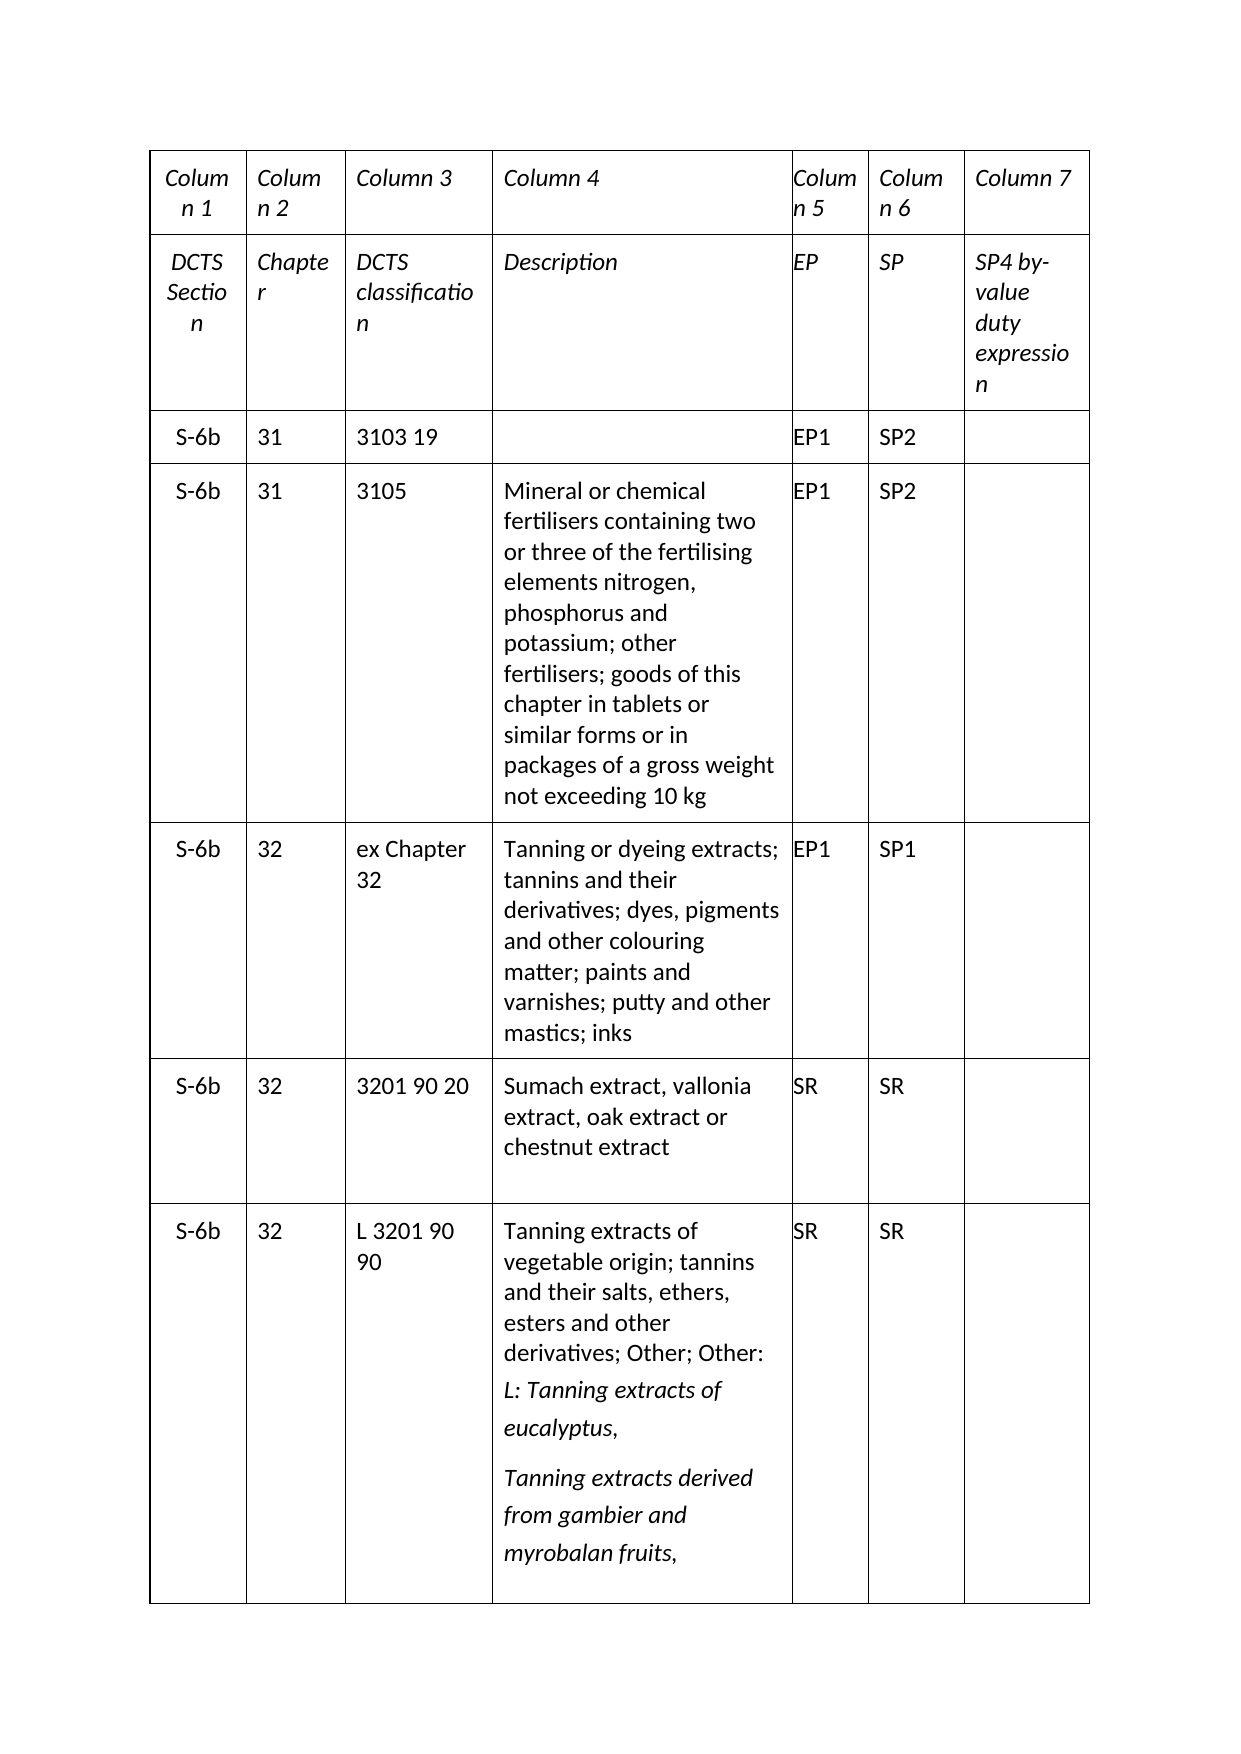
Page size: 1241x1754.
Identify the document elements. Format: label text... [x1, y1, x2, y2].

table_cell EP [793, 235, 868, 409]
table_cell SR [793, 1059, 868, 1203]
table_cell DCTS classification [346, 235, 492, 409]
table_cell Tanning or dyeing extracts; tannins and their derivatives; dyes, pigments and other colouring matter; paints and varnishes; putty and other mastics; inks [493, 823, 792, 1058]
table_cell S-6b [151, 411, 246, 463]
table_cell Chapter [247, 235, 345, 409]
table_cell SR [869, 1059, 964, 1203]
table_cell [965, 464, 1089, 822]
table_cell [965, 823, 1089, 1058]
table_cell [493, 411, 792, 463]
table_cell SR [869, 1204, 964, 1603]
table_cell Mineral or chemical fertilisers containing two or three of the fertilising elements nitrogen, phosphorus and potassium; other fertilisers; goods of this chapter in tablets or similar forms or in packages of a gross weight not exceeding 10 kg [493, 464, 792, 822]
table_header Column 7 [965, 151, 1089, 234]
table_header Column 2 [247, 151, 345, 234]
table_cell SP1 [869, 823, 964, 1058]
table_cell S-6b [151, 1204, 246, 1603]
table_cell S-6b [151, 464, 246, 822]
table_cell Description [493, 235, 792, 409]
table_cell SP4 by-value duty expression [965, 235, 1089, 409]
table_cell Sumach extract, vallonia extract, oak extract or chestnut extract [493, 1059, 792, 1203]
table_cell 32 [247, 1204, 345, 1603]
table_cell 3201 90 20 [346, 1059, 492, 1203]
table_header Column 1 [151, 151, 246, 234]
table_cell SP2 [869, 411, 964, 463]
table_cell [965, 1204, 1089, 1603]
table_cell 31 [247, 411, 345, 463]
table_cell EP1 [793, 411, 868, 463]
table_cell 31 [247, 464, 345, 822]
table_cell [965, 1059, 1089, 1203]
table_cell 32 [247, 823, 345, 1058]
table_cell DCTS Section [151, 235, 246, 409]
table_header Column 3 [346, 151, 492, 234]
table_cell EP1 [793, 464, 868, 822]
table_cell SP2 [869, 464, 964, 822]
table_cell ex Chapter 32 [346, 823, 492, 1058]
table_cell 3105 [346, 464, 492, 822]
table_cell L 3201 90 90 [346, 1204, 492, 1603]
table_header Column 5 [793, 151, 868, 234]
table_cell EP1 [793, 823, 868, 1058]
table_header Column 6 [869, 151, 964, 234]
table_cell SR [793, 1204, 868, 1603]
table_cell Tanning extracts of vegetable origin; tannins and their salts, ethers, esters and other derivatives; Other; Other: L: Tanning extracts of eucalyptus, Tanning extracts derived from gambier and myrobalan fruits, [493, 1204, 792, 1603]
table_cell SP [869, 235, 964, 409]
table_cell S-6b [151, 1059, 246, 1203]
table_cell 3103 19 [346, 411, 492, 463]
table_cell S-6b [151, 823, 246, 1058]
table_cell 32 [247, 1059, 345, 1203]
table_cell [965, 411, 1089, 463]
table_header Column 4 [493, 151, 792, 234]
